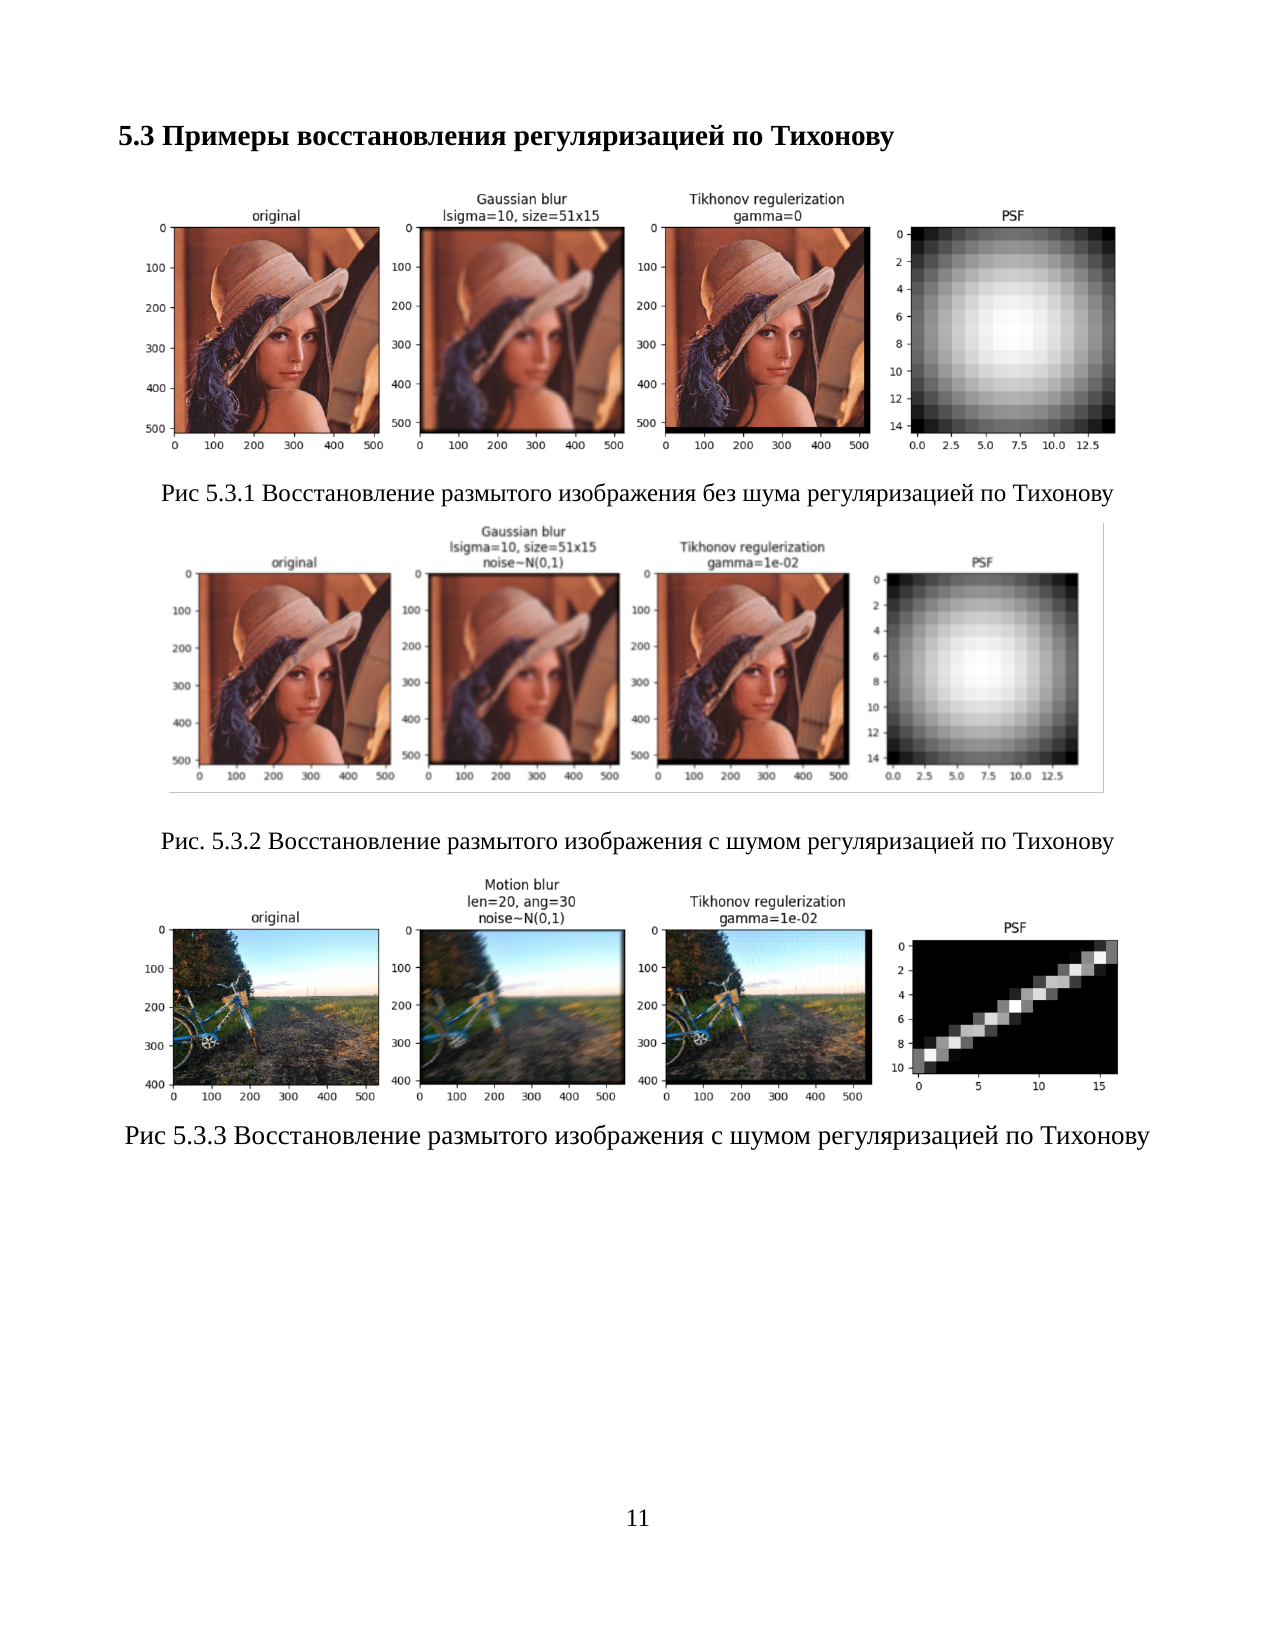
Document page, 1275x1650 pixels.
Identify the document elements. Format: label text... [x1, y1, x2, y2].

text Рис 5.3.3 Восстановление размытого изображения с шумом регуляризацией по Тихонову [118, 1115, 1157, 1150]
picture [135, 870, 1140, 1115]
text Рис. 5.3.2 Восстановление размытого изображения с шумом регуляризацией по Тихонову [118, 826, 1157, 855]
text Рис 5.3.1 Восстановление размытого изображения без шума регуляризацией по Тихонову [118, 475, 1157, 507]
picture [135, 168, 1140, 475]
text 5.3 Примеры восстановления регуляризацией по Тихонову [118, 118, 1157, 152]
picture [169, 523, 1106, 795]
